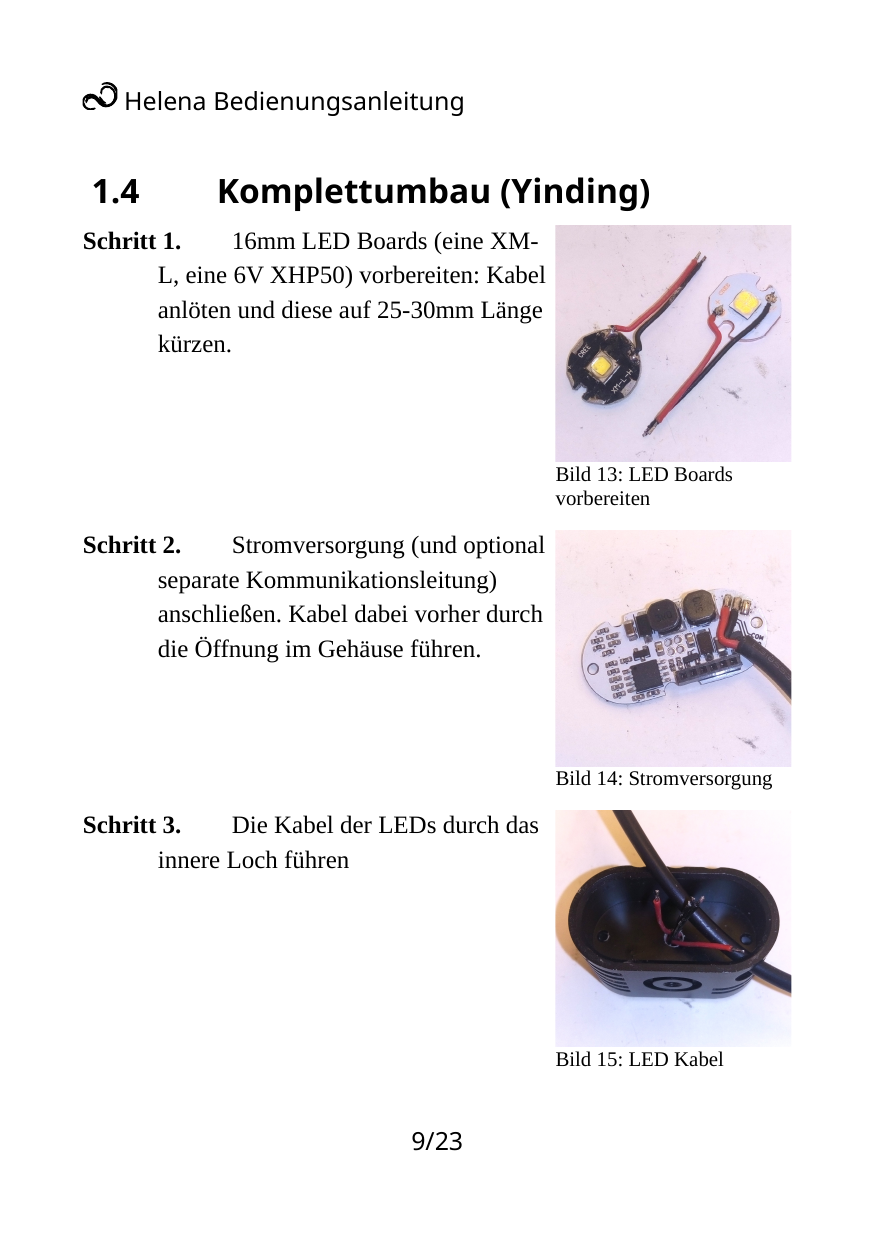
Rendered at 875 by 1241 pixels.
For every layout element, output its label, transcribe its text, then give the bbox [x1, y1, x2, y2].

list Bild 14: Stromversorgung [555, 767, 791, 790]
subtitle Komplettumbau (Yinding) [83, 167, 791, 213]
picture [555, 225, 792, 462]
list Bild 13: LED Boards vorbereiten [555, 462, 791, 510]
picture [555, 810, 792, 1047]
list 16mm LED Boards (eine XM-L, eine 6V XHP50) vorbereiten: Kabel anlöten und diese auf 25-30mm Länge kürzen. [83, 226, 555, 510]
list Die Kabel der LEDs durch das innere Loch führen [83, 811, 555, 1071]
list Stromversorgung (und optional separate Kommunikationsleitung) anschließen. Kabel dabei vorher durch die Öffnung im Gehäuse führen. [83, 530, 555, 790]
picture [555, 530, 792, 767]
list Bild 15: LED Kabel [555, 1047, 791, 1071]
